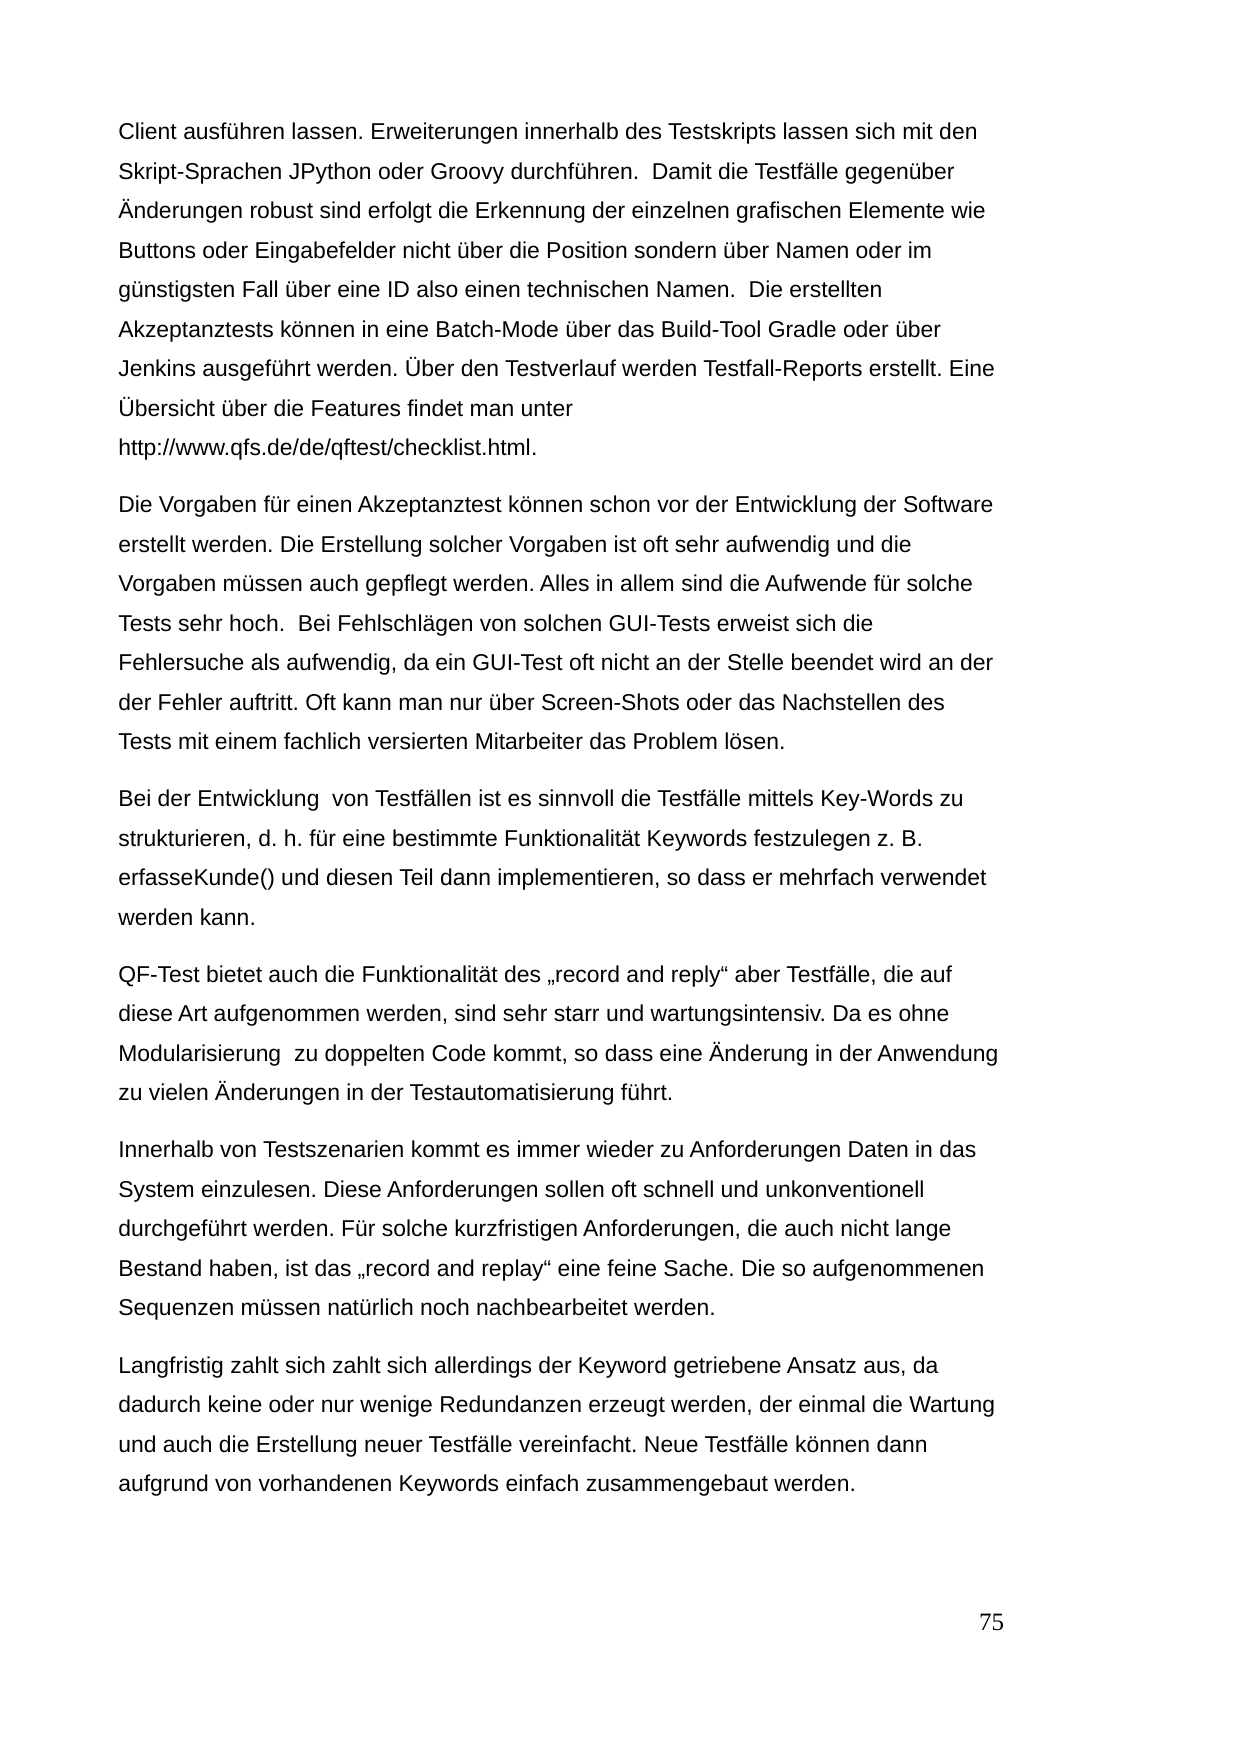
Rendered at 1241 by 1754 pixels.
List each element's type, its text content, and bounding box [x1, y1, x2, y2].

text Langfristig zahlt sich zahlt sich allerdings der Keyword getriebene Ansatz aus, da dadurch keine oder nur wenige Redundanzen erzeugt werden, der einmal die Wartung und auch die Erstellung neuer Testfälle vereinfacht. Neue Testfälle können dann aufgrund von vorhandenen Keywords einfach zusammengebaut werden. [118, 1352, 1004, 1496]
text Client ausführen lassen. Erweiterungen innerhalb des Testskripts lassen sich mit den Skript-Sprachen JPython oder Groovy durchführen. Damit die Testfälle gegenüber Änderungen robust sind erfolgt die Erkennung der einzelnen grafischen Elemente wie Buttons oder Eingabefelder nicht über die Position sondern über Namen oder im günstigsten Fall über eine ID also einen technischen Namen. Die erstellten Akzeptanztests können in eine Batch-Mode über das Build-Tool Gradle oder über Jenkins ausgeführt werden. Über den Testverlauf werden Testfall-Reports erstellt. Eine Übersicht über die Features findet man unter http://www.qfs.de/de/qftest/checklist.html. [118, 118, 1004, 460]
text QF-Test bietet auch die Funktionalität des „record and reply“ aber Testfälle, die auf diese Art aufgenommen werden, sind sehr starr und wartungsintensiv. Da es ohne Modularisierung zu doppelten Code kommt, so dass eine Änderung in der Anwendung zu vielen Änderungen in der Testautomatisierung führt. [118, 961, 1004, 1106]
text Innerhalb von Testszenarien kommt es immer wieder zu Anforderungen Daten in das System einzulesen. Diese Anforderungen sollen oft schnell und unkonventionell durchgeführt werden. Für solche kurzfristigen Anforderungen, die auch nicht lange Bestand haben, ist das „record and replay“ eine feine Sache. Die so aufgenommenen Sequenzen müssen natürlich noch nachbearbeitet werden. [118, 1136, 1004, 1321]
text Die Vorgaben für einen Akzeptanztest können schon vor der Entwicklung der Software erstellt werden. Die Erstellung solcher Vorgaben ist oft sehr aufwendig und die Vorgaben müssen auch gepflegt werden. Alles in allem sind die Aufwende für solche Tests sehr hoch. Bei Fehlschlägen von solchen GUI-Tests erweist sich die Fehlersuche als aufwendig, da ein GUI-Test oft nicht an der Stelle beendet wird an der der Fehler auftritt. Oft kann man nur über Screen-Shots oder das Nachstellen des Tests mit einem fachlich versierten Mitarbeiter das Problem lösen. [118, 491, 1004, 754]
text Bei der Entwicklung von Testfällen ist es sinnvoll die Testfälle mittels Key-Words zu strukturieren, d. h. für eine bestimmte Funktionalität Keywords festzulegen z. B. erfasseKunde() und diesen Teil dann implementieren, so dass er mehrfach verwendet werden kann. [118, 785, 1004, 930]
